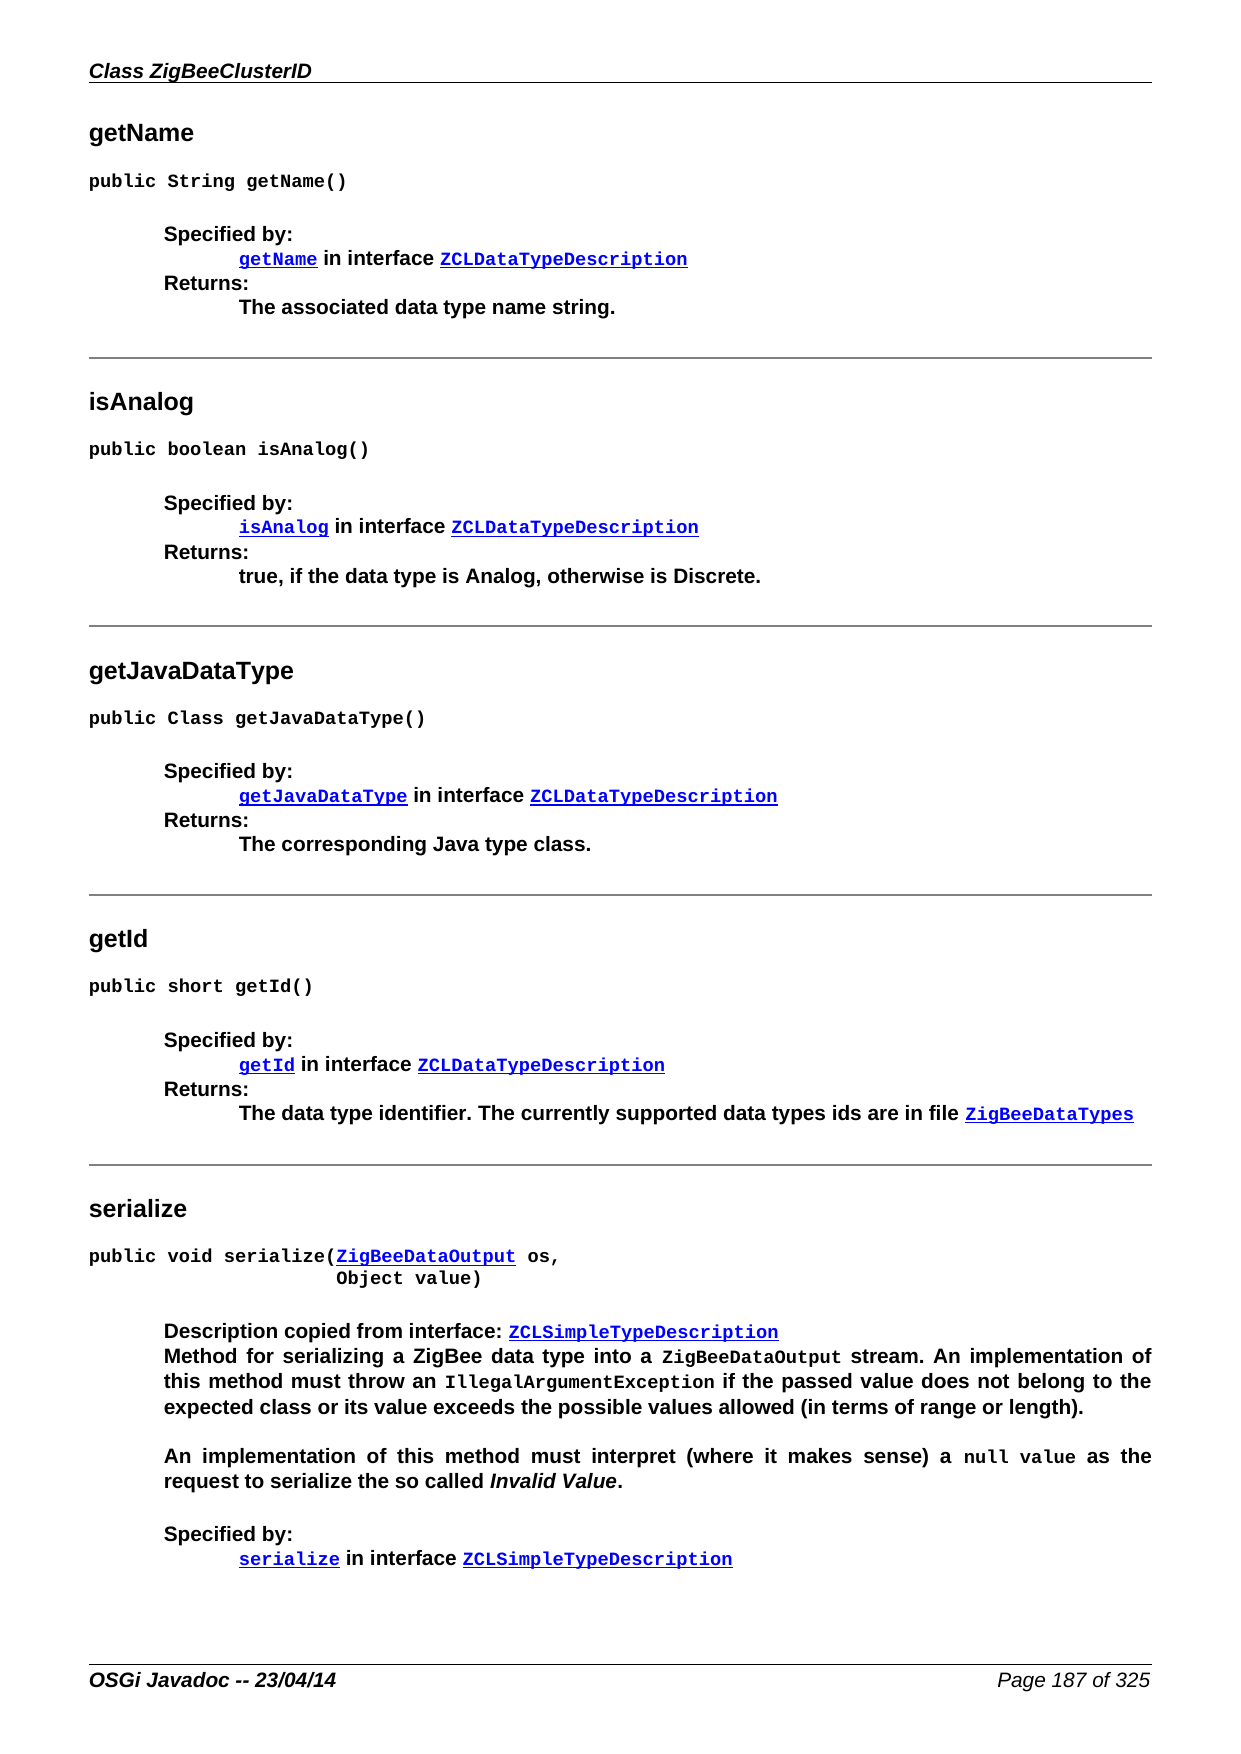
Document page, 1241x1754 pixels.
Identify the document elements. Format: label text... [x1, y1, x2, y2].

text serialize in interface ZCLSimpleTypeDescription [238, 1546, 1152, 1571]
text Specified by: [163, 759, 1152, 783]
text The corresponding Java type class. [238, 832, 1152, 856]
text Specified by: [163, 1028, 1152, 1052]
subtitle getName [88, 118, 1152, 147]
text isAnalog in interface ZCLDataTypeDescription [238, 514, 1152, 539]
subtitle getJavaDataType [88, 656, 1152, 684]
text Specified by: [163, 1522, 1152, 1546]
text Description copied from interface: ZCLSimpleTypeDescription [163, 1319, 1152, 1344]
subtitle getId [88, 924, 1152, 953]
text Returns: [163, 808, 1152, 832]
text public short getId() [88, 977, 1152, 998]
text Specified by: [163, 222, 1152, 246]
text getJavaDataType in interface ZCLDataTypeDescription [238, 783, 1152, 808]
text Returns: [163, 271, 1152, 295]
text Returns: [163, 1077, 1152, 1101]
subtitle isAnalog [88, 387, 1152, 416]
text Method for serializing a ZigBee data type into a ZigBeeDataOutput stream. An implementation of this method must throw an IllegalArgumentException if the passed value does not belong to the expected class or its value exceeds the possible values allowed (in terms of range or length). [163, 1344, 1152, 1418]
text public Class getJavaDataType() [88, 709, 1152, 730]
text Specified by: [163, 490, 1152, 514]
subtitle serialize [88, 1194, 1152, 1223]
text public void serialize(ZigBeeDataOutput os, Object value) [88, 1247, 1152, 1290]
text public boolean isAnalog() [88, 440, 1152, 461]
text The data type identifier. The currently supported data types ids are in file ZigBeeDataTypes [238, 1101, 1152, 1126]
text Returns: [163, 539, 1152, 563]
text The associated data type name string. [238, 295, 1152, 319]
text public String getName() [88, 171, 1152, 193]
text An implementation of this method must interpret (where it makes sense) a null value as the request to serialize the so called Invalid Value. [163, 1443, 1152, 1493]
text getName in interface ZCLDataTypeDescription [238, 246, 1152, 271]
text getId in interface ZCLDataTypeDescription [238, 1052, 1152, 1077]
text true, if the data type is Analog, otherwise is Discrete. [238, 563, 1152, 587]
